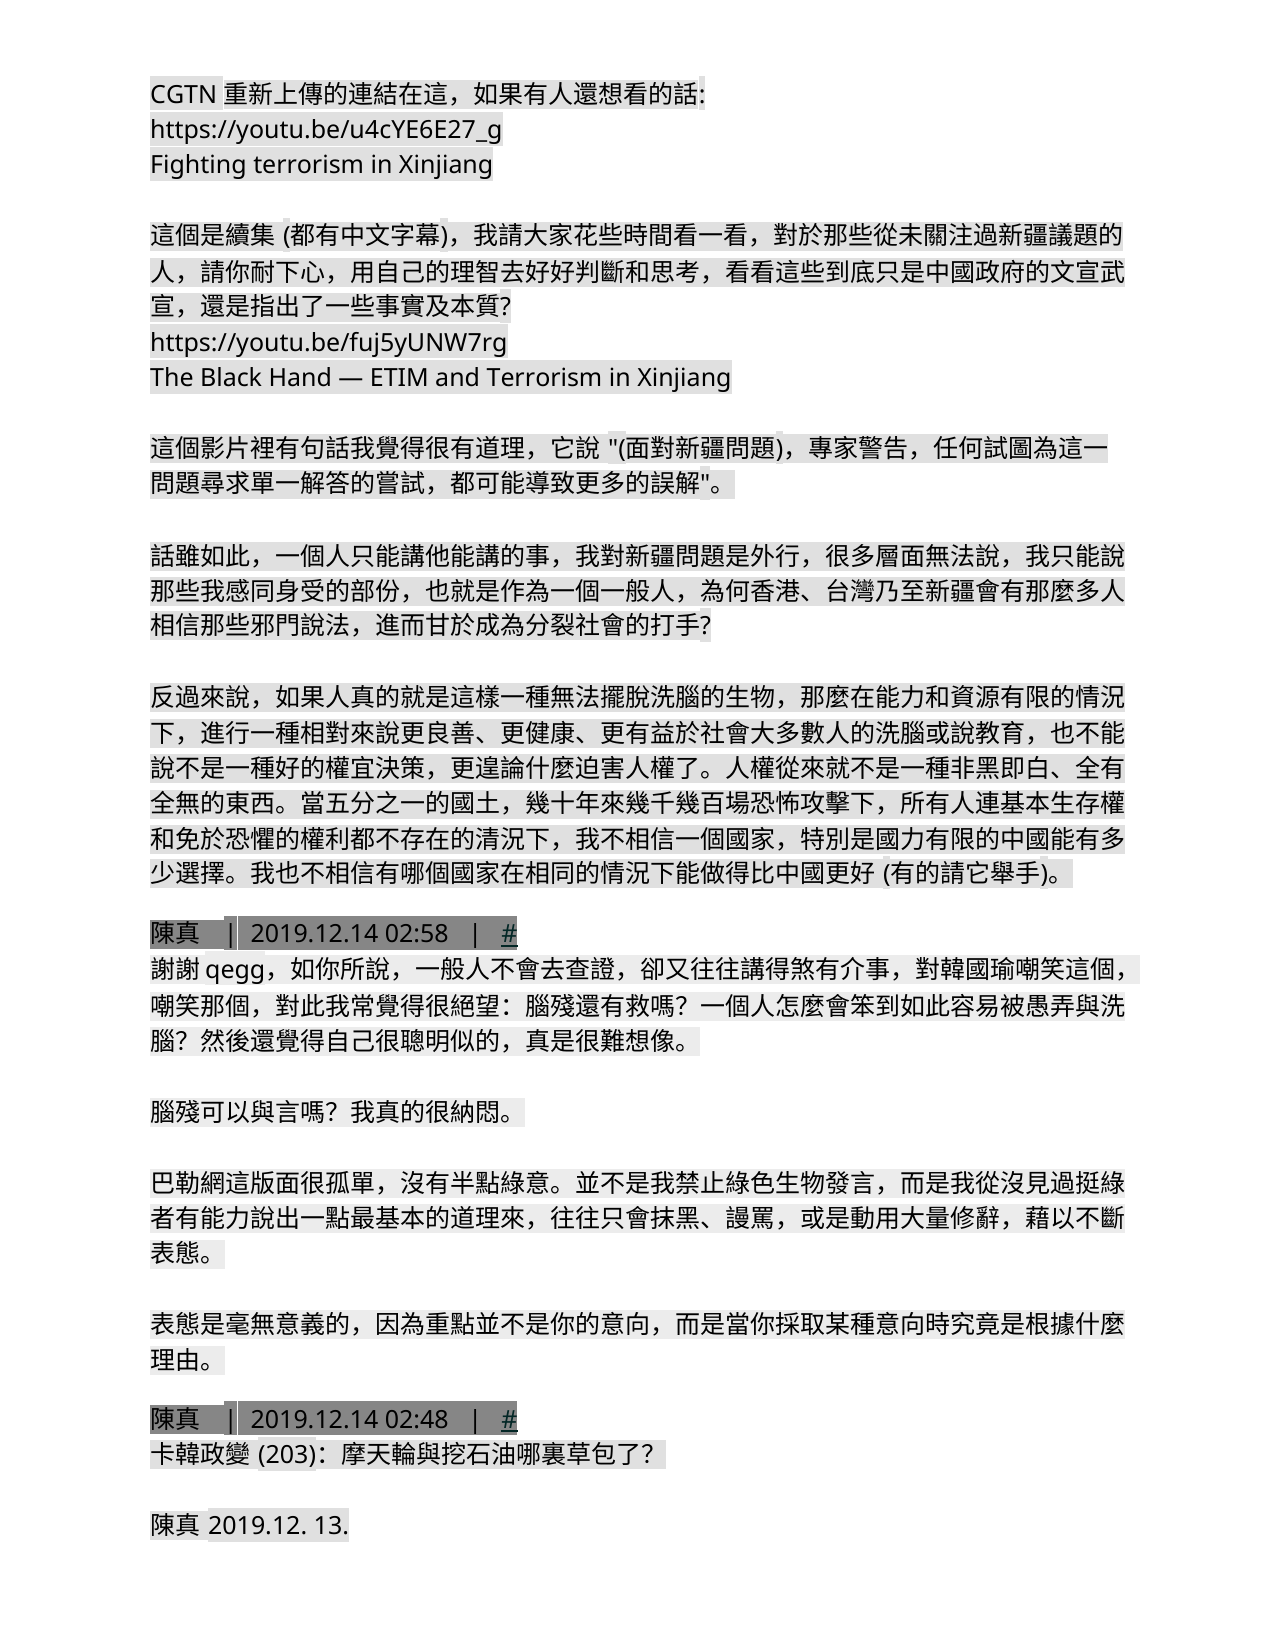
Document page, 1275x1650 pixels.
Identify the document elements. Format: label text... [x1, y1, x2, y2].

text 陳真 | 2019.12.14 02:58 | # [150, 914, 1125, 950]
text 謝謝qegg，如你所說，一般人不會去查證，卻又往往講得煞有介事，對韓國瑜嘲笑這個，嘲笑那個，對此我常覺得很絕望：腦殘還有救嗎？一個人怎麼會笨到如此容易被愚弄與洗腦？然後還覺得自己很聰明似的，真是很難想像。 腦殘可以與言嗎？我真的很納悶。 巴勒網這版面很孤單，沒有半點綠意。並不是我禁止綠色生物發言，而是我從沒見過挺綠者有能力說出一點最基本的道理來，往往只會抹黑、謾罵，或是動用大量修辭，藉以不斷表態。 表態是毫無意義的，因為重點並不是你的意向，而是當你採取某種意向時究竟是根據什麼理由。 [150, 950, 1125, 1375]
text 卡韓政變 (203)：摩天輪與挖石油哪裏草包了？ 陳真 2019.12. 13. [150, 1435, 1125, 1542]
text CGTN 重新上傳的連結在這，如果有人還想看的話: https://youtu.be/u4cYE6E27_g Fighting terrorism in Xinjiang 這個是續集 (都有中文字幕)，我請大家花些時間看一看，對於那些從未關注過新疆議題的人，請你耐下心，用自己的理智去好好判斷和思考，看看這些到底只是中國政府的文宣武宣，還是指出了一些事實及本質? https://youtu.be/fuj5yUNW7rg The Black Hand — ETIM and Terrorism in Xinjiang 這個影片裡有句話我覺得很有道理，它說 "(面對新疆問題)，專家警告，任何試圖為這一問題尋求單一解答的嘗試，都可能導致更多的誤解"。 話雖如此，一個人只能講他能講的事，我對新疆問題是外行，很多層面無法說，我只能說那些我感同身受的部份，也就是作為一個一般人，為何香港、台灣乃至新疆會有那麼多人相信那些邪門說法，進而甘於成為分裂社會的打手? 反過來說，如果人真的就是這樣一種無法擺脫洗腦的生物，那麼在能力和資源有限的情況下，進行一種相對來說更良善、更健康、更有益於社會大多數人的洗腦或說教育，也不能說不是一種好的權宜決策，更遑論什麼迫害人權了。人權從來就不是一種非黑即白、全有全無的東西。當五分之一的國土，幾十年來幾千幾百場恐怖攻擊下，所有人連基本生存權和免於恐懼的權利都不存在的清況下，我不相信一個國家，特別是國力有限的中國能有多少選擇。我也不相信有哪個國家在相同的情況下能做得比中國更好 (有的請它舉手)。 [150, 75, 1125, 889]
text 陳真 | 2019.12.14 02:48 | # [150, 1400, 1125, 1435]
